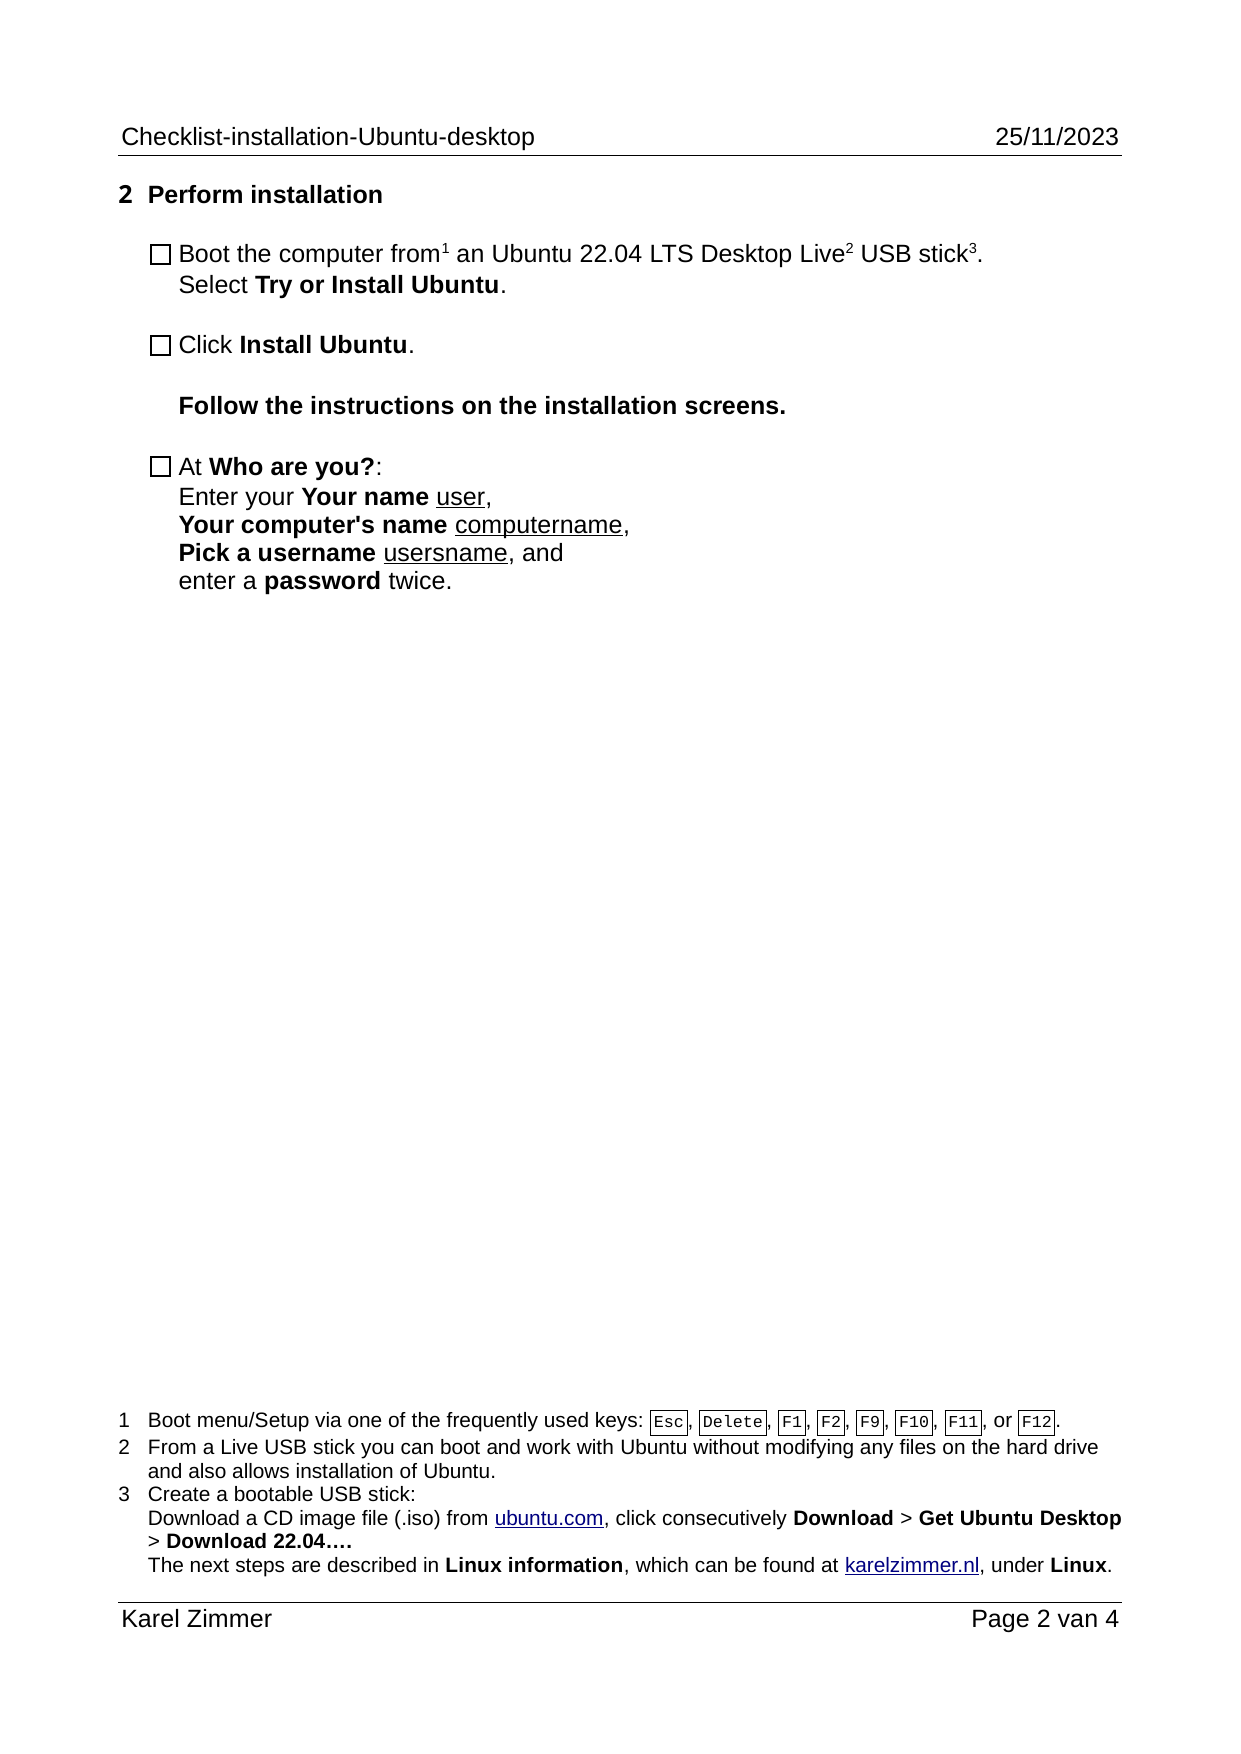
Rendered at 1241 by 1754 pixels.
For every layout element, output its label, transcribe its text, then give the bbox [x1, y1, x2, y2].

table_cell [142, 360, 177, 391]
table_cell Enter your Your name USER, Your computer's name computername, Pick a username USERsname, and enter a password twice. [177, 482, 1122, 596]
table_cell [142, 482, 177, 596]
table_cell [177, 300, 1122, 330]
table_cell [118, 269, 142, 300]
table_cell Follow the instructions on the installation screens. [177, 391, 1122, 421]
table_cell [118, 451, 142, 482]
table_cell [177, 360, 1122, 391]
table_header Boot the computer from an Ubuntu 22.04 LTS Desktop Live USB stick. [177, 239, 1122, 269]
table_cell Select Try or Install Ubuntu. [177, 269, 1122, 300]
table_cell [142, 451, 177, 482]
table_cell [142, 330, 177, 360]
table_cell At Who are you?: [177, 451, 1122, 482]
table_cell Click Install Ubuntu. [177, 330, 1122, 360]
table_cell [118, 421, 142, 451]
list Perform installation [118, 177, 1122, 211]
table_cell [177, 421, 1122, 451]
table_cell [118, 360, 142, 391]
table_cell [142, 421, 177, 451]
table_cell [118, 391, 142, 421]
table_cell [142, 391, 177, 421]
table_cell [118, 482, 142, 596]
table_cell [118, 300, 142, 330]
table_header [142, 239, 177, 269]
table_cell [142, 269, 177, 300]
table_cell [118, 330, 142, 360]
table_header [118, 239, 142, 269]
table_cell [142, 300, 177, 330]
